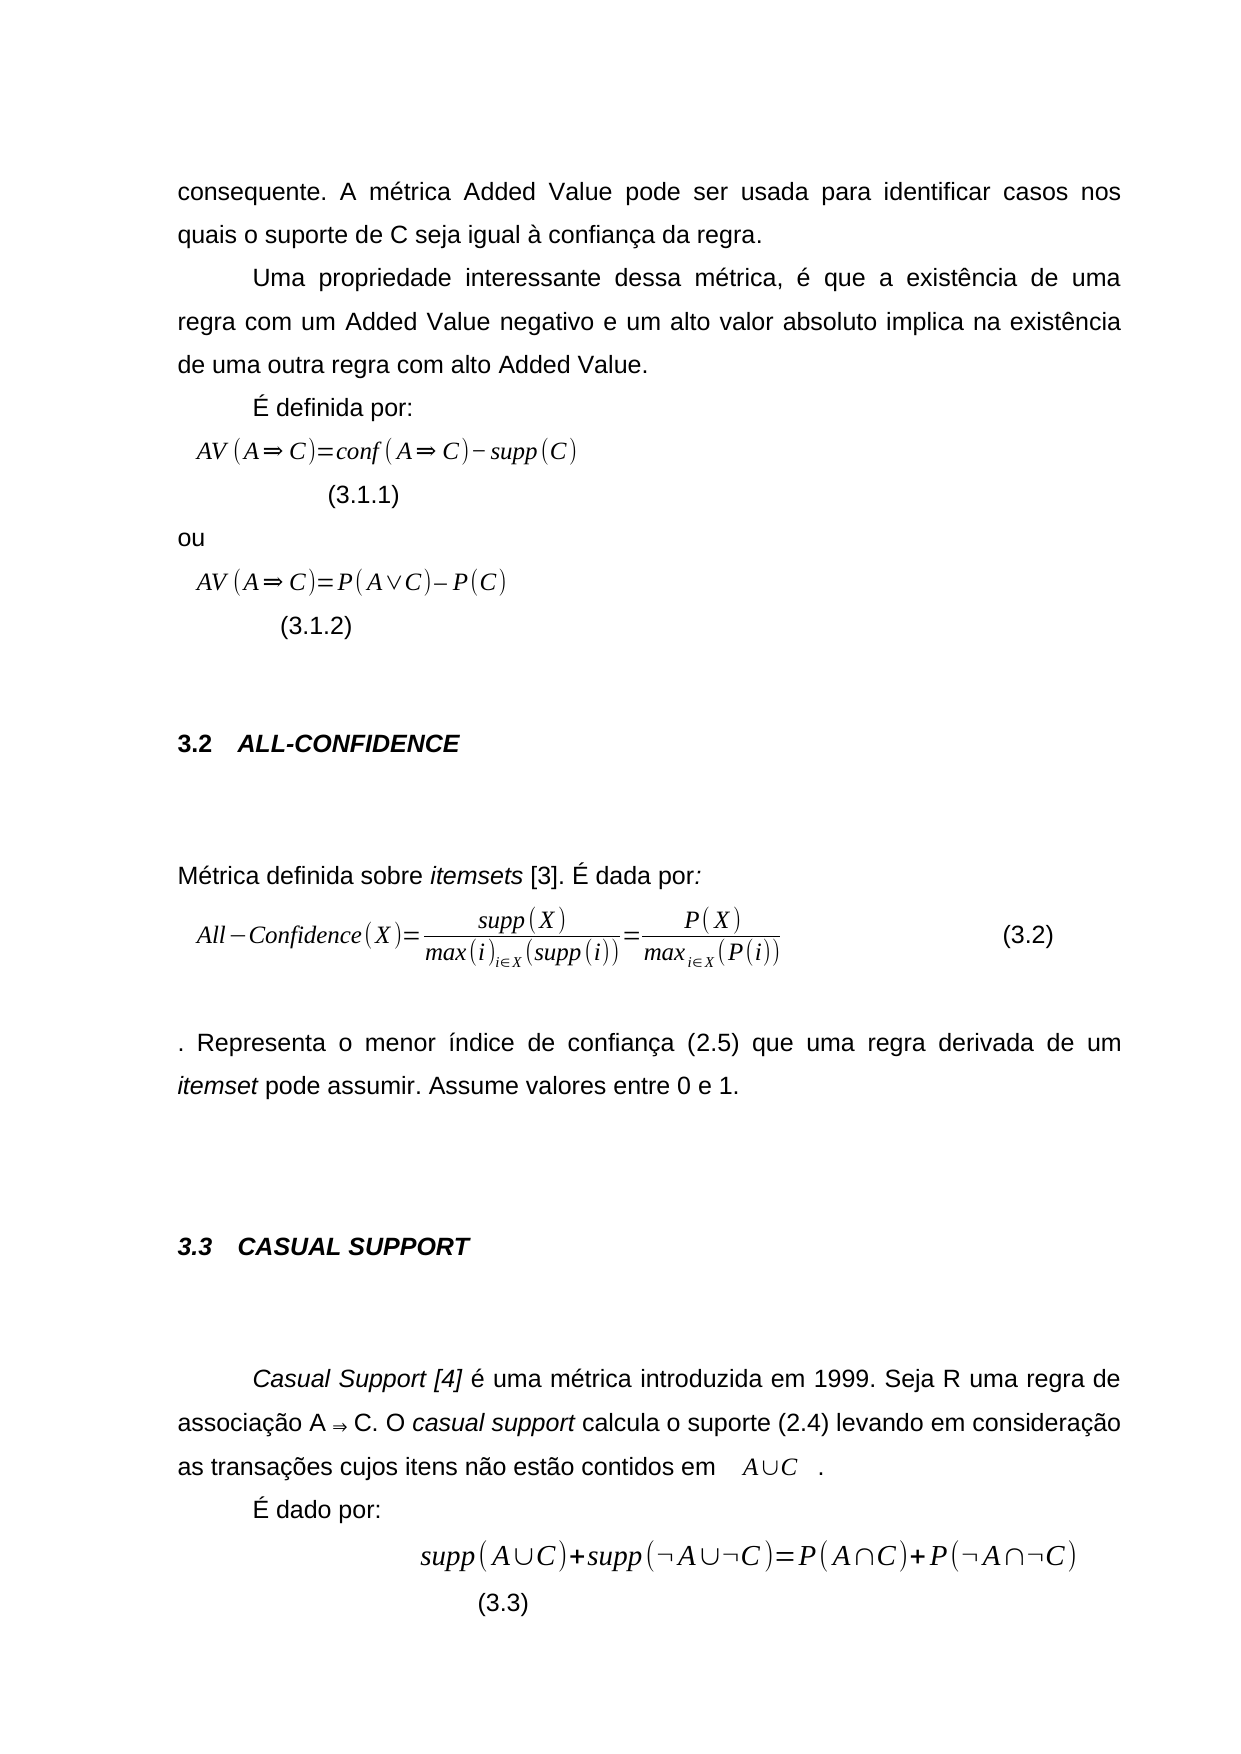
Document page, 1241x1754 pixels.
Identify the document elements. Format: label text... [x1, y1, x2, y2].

subtitle CASUAL SUPPORT [177, 1232, 1122, 1261]
text . Representa o menor índice de confiança (2.5) que uma regra derivada de um itemset pode assumir. Assume valores entre 0 e 1. [177, 1027, 1122, 1099]
text (3.3) [177, 1538, 1122, 1616]
text (3.2) [177, 904, 1122, 970]
text Casual Support [4] é uma métrica introduzida em 1999. Seja R uma regra de associação A⇒C. O casual support calcula o suporte (2.4) levando em consideração as transações cujos itens não estão contidos em . [177, 1364, 1122, 1481]
text Uma propriedade interessante dessa métrica, é que a existência de uma regra com um Added Value negativo e um alto valor absoluto implica na existência de uma outra regra com alto Added Value. [177, 263, 1122, 378]
text (3.1.2) [177, 566, 1122, 639]
text Métrica definida sobre itemsets [3]. É dada por: [177, 861, 1122, 890]
text consequente. A métrica Added Value pode ser usada para identificar casos nos quais o suporte de C seja igual à confiança da regra. [177, 177, 1122, 249]
subtitle ALL-CONFIDENCE [177, 729, 1122, 758]
text (3.1.1) [177, 436, 1122, 509]
text ou [177, 523, 1122, 552]
text É dado por: [177, 1495, 1122, 1524]
text É definida por: [177, 393, 1122, 422]
